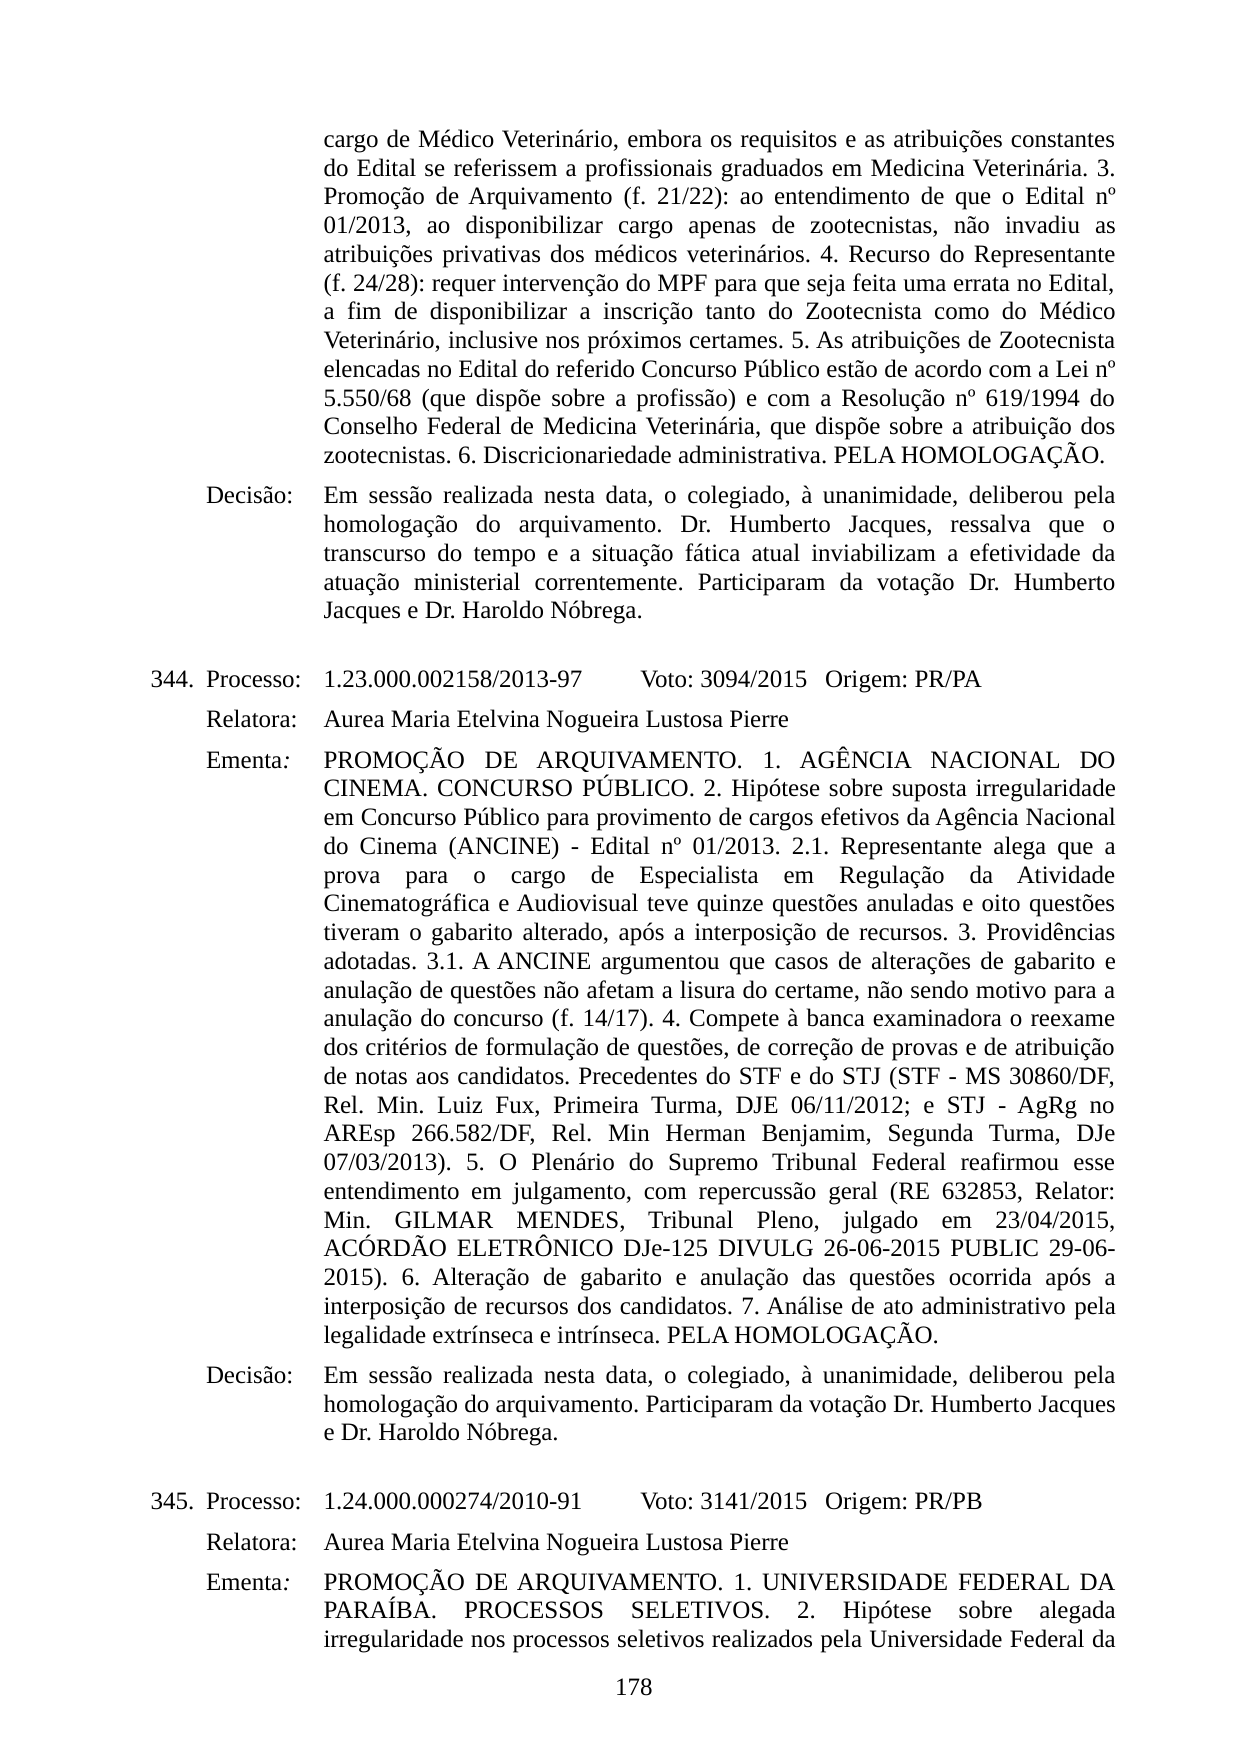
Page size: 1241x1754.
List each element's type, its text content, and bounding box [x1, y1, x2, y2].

table_header 345. [145, 1481, 200, 1521]
table_header Origem: PR/PA [819, 659, 1122, 699]
table_header 1.24.000.000274/2010-91 [318, 1481, 634, 1521]
table_cell Aurea Maria Etelvina Nogueira Lustosa Pierre [318, 699, 1122, 739]
table_header Voto: 3094/2015 [635, 659, 819, 699]
table_cell [200, 118, 318, 474]
table_cell Relatora: [200, 1521, 318, 1561]
table_cell Em sessão realizada nesta data, o colegiado, à unanimidade, deliberou pela homologação do arquivamento. Dr. Humberto Jacques, ressalva que o transcurso do tempo e a situação fática atual inviabilizam a efetividade da atuação ministerial correntemente. Participaram da votação Dr. Humberto Jacques e Dr. Haroldo Nóbrega. [318, 475, 1122, 630]
table_cell Em sessão realizada nesta data, o colegiado, à unanimidade, deliberou pela homologação do arquivamento. Participaram da votação Dr. Humberto Jacques e Dr. Haroldo Nóbrega. [318, 1354, 1122, 1452]
table_cell PROMOÇÃO DE ARQUIVAMENTO. 1. AGÊNCIA NACIONAL DO CINEMA. CONCURSO PÚBLICO. 2. Hipótese sobre suposta irregularidade em Concurso Público para provimento de cargos efetivos da Agência Nacional do Cinema (ANCINE) - Edital nº 01/2013. 2.1. Representante alega que a prova para o cargo de Especialista em Regulação da Atividade Cinematográfica e Audiovisual teve quinze questões anuladas e oito questões tiveram o gabarito alterado, após a interposição de recursos. 3. Providências adotadas. 3.1. A ANCINE argumentou que casos de alterações de gabarito e anulação de questões não afetam a lisura do certame, não sendo motivo para a anulação do concurso (f. 14/17). 4. Compete à banca examinadora o reexame dos critérios de formulação de questões, de correção de provas e de atribuição de notas aos candidatos. Precedentes do STF e do STJ (STF - MS 30860/DF, Rel. Min. Luiz Fux, Primeira Turma, DJE 06/11/2012; e STJ - AgRg no AREsp 266.582/DF, Rel. Min Herman Benjamim, Segunda Turma, DJe 07/03/2013). 5. O Plenário do Supremo Tribunal Federal reafirmou esse entendimento em julgamento, com repercussão geral (RE 632853, Relator: Min. GILMAR MENDES, Tribunal Pleno, julgado em 23/04/2015, ACÓRDÃO ELETRÔNICO DJe-125 DIVULG 26-06-2015 PUBLIC 29-06-2015). 6. Alteração de gabarito e anulação das questões ocorrida após a interposição de recursos dos candidatos. 7. Análise de ato administrativo pela legalidade extrínseca e intrínseca. PELA HOMOLOGAÇÃO. [318, 739, 1122, 1354]
table_cell [145, 739, 200, 1354]
table_header Processo: [200, 1481, 318, 1521]
table_header 344. [145, 659, 200, 699]
table_header Processo: [200, 659, 318, 699]
table_cell Ementa: [200, 1561, 318, 1659]
table_cell [145, 699, 200, 739]
table_cell PROMOÇÃO DE ARQUIVAMENTO. 1. UNIVERSIDADE FEDERAL DA PARAÍBA. PROCESSOS SELETIVOS. 2. Hipótese sobre alegada irregularidade nos processos seletivos realizados pela Universidade Federal da [318, 1561, 1122, 1659]
table_cell [145, 475, 200, 630]
table_cell [145, 1561, 200, 1659]
table_cell [145, 118, 200, 474]
table_header Voto: 3141/2015 [635, 1481, 819, 1521]
table_cell [145, 1521, 200, 1561]
table_header Origem: PR/PB [819, 1481, 1122, 1521]
table_cell Aurea Maria Etelvina Nogueira Lustosa Pierre [318, 1521, 1122, 1561]
table_cell Ementa: [200, 739, 318, 1354]
table_cell Relatora: [200, 699, 318, 739]
table_cell cargo de Médico Veterinário, embora os requisitos e as atribuições constantes do Edital se referissem a profissionais graduados em Medicina Veterinária. 3. Promoção de Arquivamento (f. 21/22): ao entendimento de que o Edital nº 01/2013, ao disponibilizar cargo apenas de zootecnistas, não invadiu as atribuições privativas dos médicos veterinários. 4. Recurso do Representante (f. 24/28): requer intervenção do MPF para que seja feita uma errata no Edital, a fim de disponibilizar a inscrição tanto do Zootecnista como do Médico Veterinário, inclusive nos próximos certames. 5. As atribuições de Zootecnista elencadas no Edital do referido Concurso Público estão de acordo com a Lei nº 5.550/68 (que dispõe sobre a profissão) e com a Resolução nº 619/1994 do Conselho Federal de Medicina Veterinária, que dispõe sobre a atribuição dos zootecnistas. 6. Discricionariedade administrativa. PELA HOMOLOGAÇÃO. [318, 118, 1122, 474]
table_cell [145, 1354, 200, 1452]
table_cell Decisão: [200, 1354, 318, 1452]
table_header 1.23.000.002158/2013-97 [318, 659, 634, 699]
table_cell Decisão: [200, 475, 318, 630]
